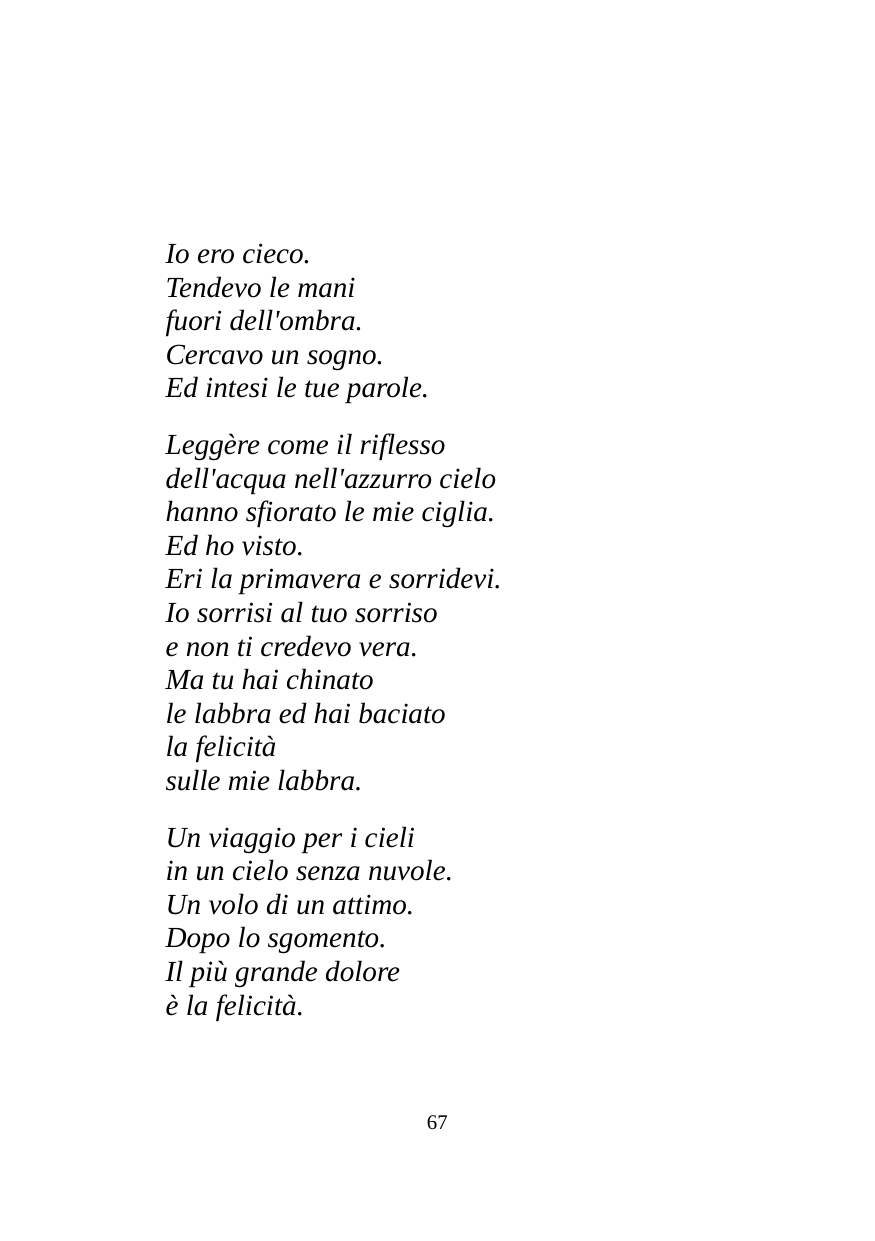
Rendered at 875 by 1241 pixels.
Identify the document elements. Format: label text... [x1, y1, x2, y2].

text Un viaggio per i cieli in un cielo senza nuvole. Un volo di un attimo. Dopo lo sgomento. Il più grande dolore è la felicità. [165, 820, 768, 1021]
text Leggère come il riflesso dell'acqua nell'azzurro cielo hanno sfiorato le mie ciglia. Ed ho visto. Eri la primavera e sorridevi. Io sorrisi al tuo sorriso e non ti credevo vera. Ma tu hai chinato le labbra ed hai baciato la felicità sulle mie labbra. [165, 427, 768, 796]
text Io ero cieco. Tendevo le mani fuori dell'ombra. Cercavo un sogno. Ed intesi le tue parole. [165, 236, 768, 404]
